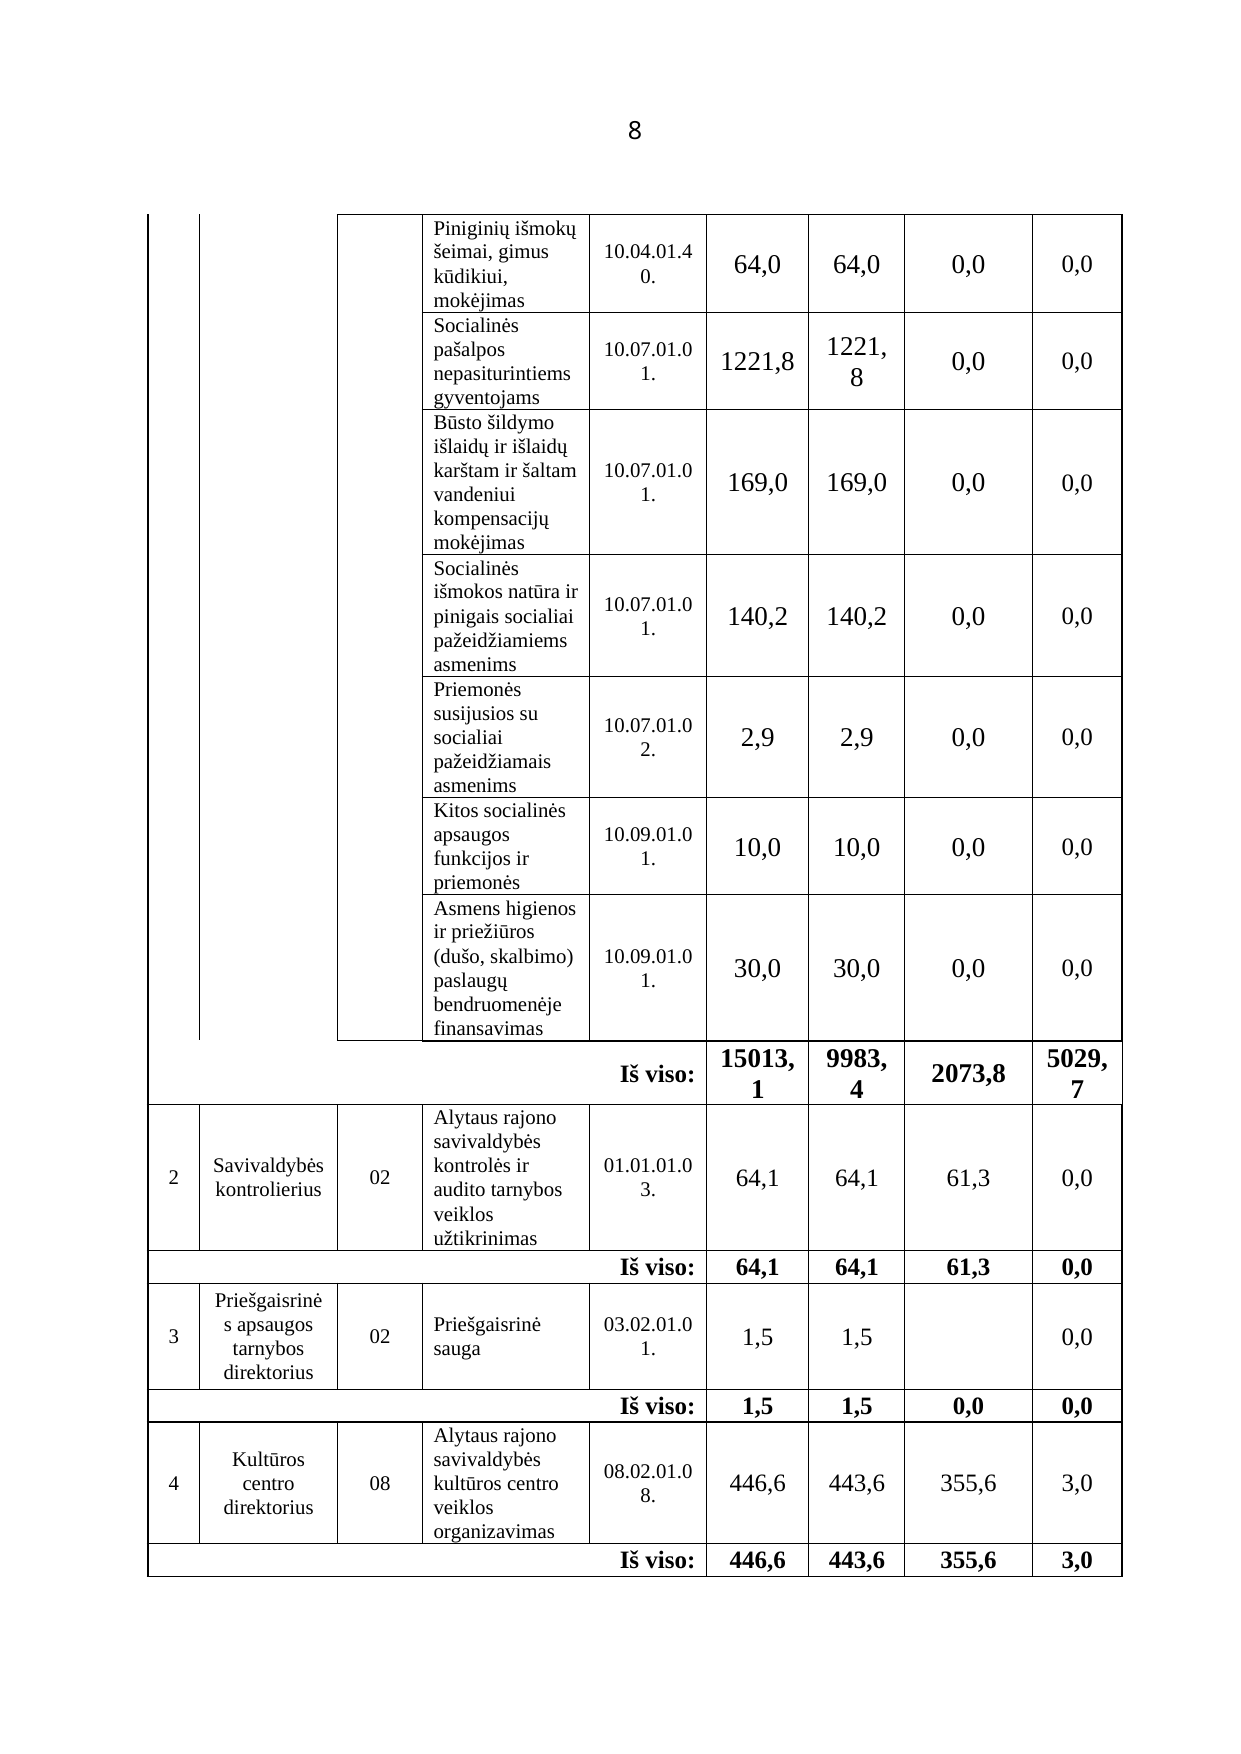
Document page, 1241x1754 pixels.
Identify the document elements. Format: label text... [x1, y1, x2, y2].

table_cell 169,0 [707, 410, 808, 554]
table_cell 1,5 [809, 1284, 904, 1389]
table_cell 0,0 [1033, 1284, 1121, 1389]
table_cell 10.07.01.01. [590, 410, 706, 554]
table_cell 02 [338, 1284, 422, 1389]
table_cell 443,6 [809, 1544, 904, 1576]
table_cell 4 [149, 1423, 199, 1543]
table_cell 0,0 [1033, 895, 1121, 1040]
table_cell 10.09.01.01. [590, 798, 706, 894]
table_cell 140,2 [809, 555, 904, 676]
table_cell Kultūros centro direktorius [200, 1423, 337, 1543]
table_cell Piniginių išmokų šeimai, gimus kūdikiui, mokėjimas [423, 215, 589, 312]
table_cell 0,0 [1033, 677, 1121, 797]
table_cell [200, 214, 337, 1040]
table_cell 446,6 [707, 1544, 808, 1576]
table_cell Iš viso: [149, 1251, 706, 1282]
table_cell 10,0 [707, 798, 808, 894]
table_cell Kitos socialinės apsaugos funkcijos ir priemonės [423, 798, 589, 894]
table_cell 10.07.01.01. [590, 313, 706, 409]
table_cell Priemonės susijusios su socialiai pažeidžiamais asmenims [423, 677, 589, 797]
table_cell Alytaus rajono savivaldybės kultūros centro veiklos organizavimas [423, 1423, 589, 1543]
table_cell 1221,8 [707, 313, 808, 409]
table_cell Alytaus rajono savivaldybės kontrolės ir audito tarnybos veiklos užtikrinimas [423, 1105, 589, 1249]
table_cell 08.02.01.08. [590, 1423, 706, 1543]
table_cell 443,6 [809, 1423, 904, 1543]
table_cell 140,2 [707, 555, 808, 676]
table_cell Būsto šildymo išlaidų ir išlaidų karštam ir šaltam vandeniui kompensacijų mokėjimas [423, 410, 589, 554]
table_cell 0,0 [905, 555, 1032, 676]
table_cell Savivaldybės kontrolierius [200, 1105, 337, 1249]
table_cell 0,0 [1033, 798, 1121, 894]
table_cell 0,0 [1033, 410, 1121, 554]
table_cell 3 [149, 1284, 199, 1389]
table_cell 10,0 [809, 798, 904, 894]
table_cell 0,0 [1033, 1251, 1121, 1282]
table_cell [149, 214, 199, 1040]
table_cell 1,5 [707, 1284, 808, 1389]
table_cell 0,0 [905, 895, 1032, 1040]
table_cell 355,6 [905, 1423, 1032, 1543]
table_cell 3,0 [1033, 1544, 1121, 1576]
table_cell 2,9 [809, 677, 904, 797]
table_cell 0,0 [905, 410, 1032, 554]
table_cell 0,0 [905, 677, 1032, 797]
table_cell 10.07.01.01. [590, 555, 706, 676]
table_cell Priešgaisrinės apsaugos tarnybos direktorius [200, 1284, 337, 1389]
table_cell [338, 215, 422, 1040]
table_cell 08 [338, 1423, 422, 1543]
table_cell 0,0 [1033, 1390, 1121, 1421]
table_cell 0,0 [1033, 215, 1121, 312]
table_cell [905, 1284, 1032, 1389]
table_cell 0,0 [905, 1390, 1032, 1421]
table_cell 0,0 [1033, 1105, 1121, 1249]
table_cell Iš viso: [149, 1390, 706, 1421]
table_cell Iš viso: [149, 1544, 706, 1576]
table_cell 61,3 [905, 1105, 1032, 1249]
table_cell 2 [149, 1105, 199, 1249]
table_cell 61,3 [905, 1251, 1032, 1282]
table_cell 64,1 [809, 1105, 904, 1249]
table_cell 10.04.01.40. [590, 215, 706, 312]
table_cell 03.02.01.01. [590, 1284, 706, 1389]
table_cell 1,5 [707, 1390, 808, 1421]
table_cell Asmens higienos ir priežiūros (dušo, skalbimo) paslaugų bendruomenėje finansavimas [423, 895, 589, 1040]
table_cell 10.09.01.01. [590, 895, 706, 1040]
table_cell 15013,1 [707, 1042, 808, 1104]
table_cell 0,0 [905, 215, 1032, 312]
table_cell 446,6 [707, 1423, 808, 1543]
table_cell 30,0 [707, 895, 808, 1040]
table_cell 64,1 [707, 1251, 808, 1282]
table_cell 0,0 [905, 313, 1032, 409]
table_cell 2073,8 [905, 1042, 1032, 1104]
table_cell Priešgaisrinė sauga [423, 1284, 589, 1389]
table_cell 1,5 [809, 1390, 904, 1421]
table_cell 9983,4 [809, 1042, 904, 1104]
table_cell 01.01.01.03. [590, 1105, 706, 1249]
table_cell 64,0 [707, 215, 808, 312]
table_cell 355,6 [905, 1544, 1032, 1576]
table_cell Socialinės išmokos natūra ir pinigais socialiai pažeidžiamiems asmenims [423, 555, 589, 676]
table_cell 10.07.01.02. [590, 677, 706, 797]
table_cell Iš viso: [149, 1040, 706, 1104]
table_cell 02 [338, 1105, 422, 1249]
table_cell 64,0 [809, 215, 904, 312]
table_cell 2,9 [707, 677, 808, 797]
table_cell Socialinės pašalpos nepasiturintiems gyventojams [423, 313, 589, 409]
table_cell 0,0 [1033, 313, 1121, 409]
table_cell 64,1 [707, 1105, 808, 1249]
table_cell 1221,8 [809, 313, 904, 409]
table_cell 3,0 [1033, 1423, 1121, 1543]
table_cell 169,0 [809, 410, 904, 554]
table_cell 0,0 [1033, 555, 1121, 676]
table_cell 5029,7 [1033, 1042, 1122, 1104]
table_cell 30,0 [809, 895, 904, 1040]
table_cell 0,0 [905, 798, 1032, 894]
table_cell 64,1 [809, 1251, 904, 1282]
